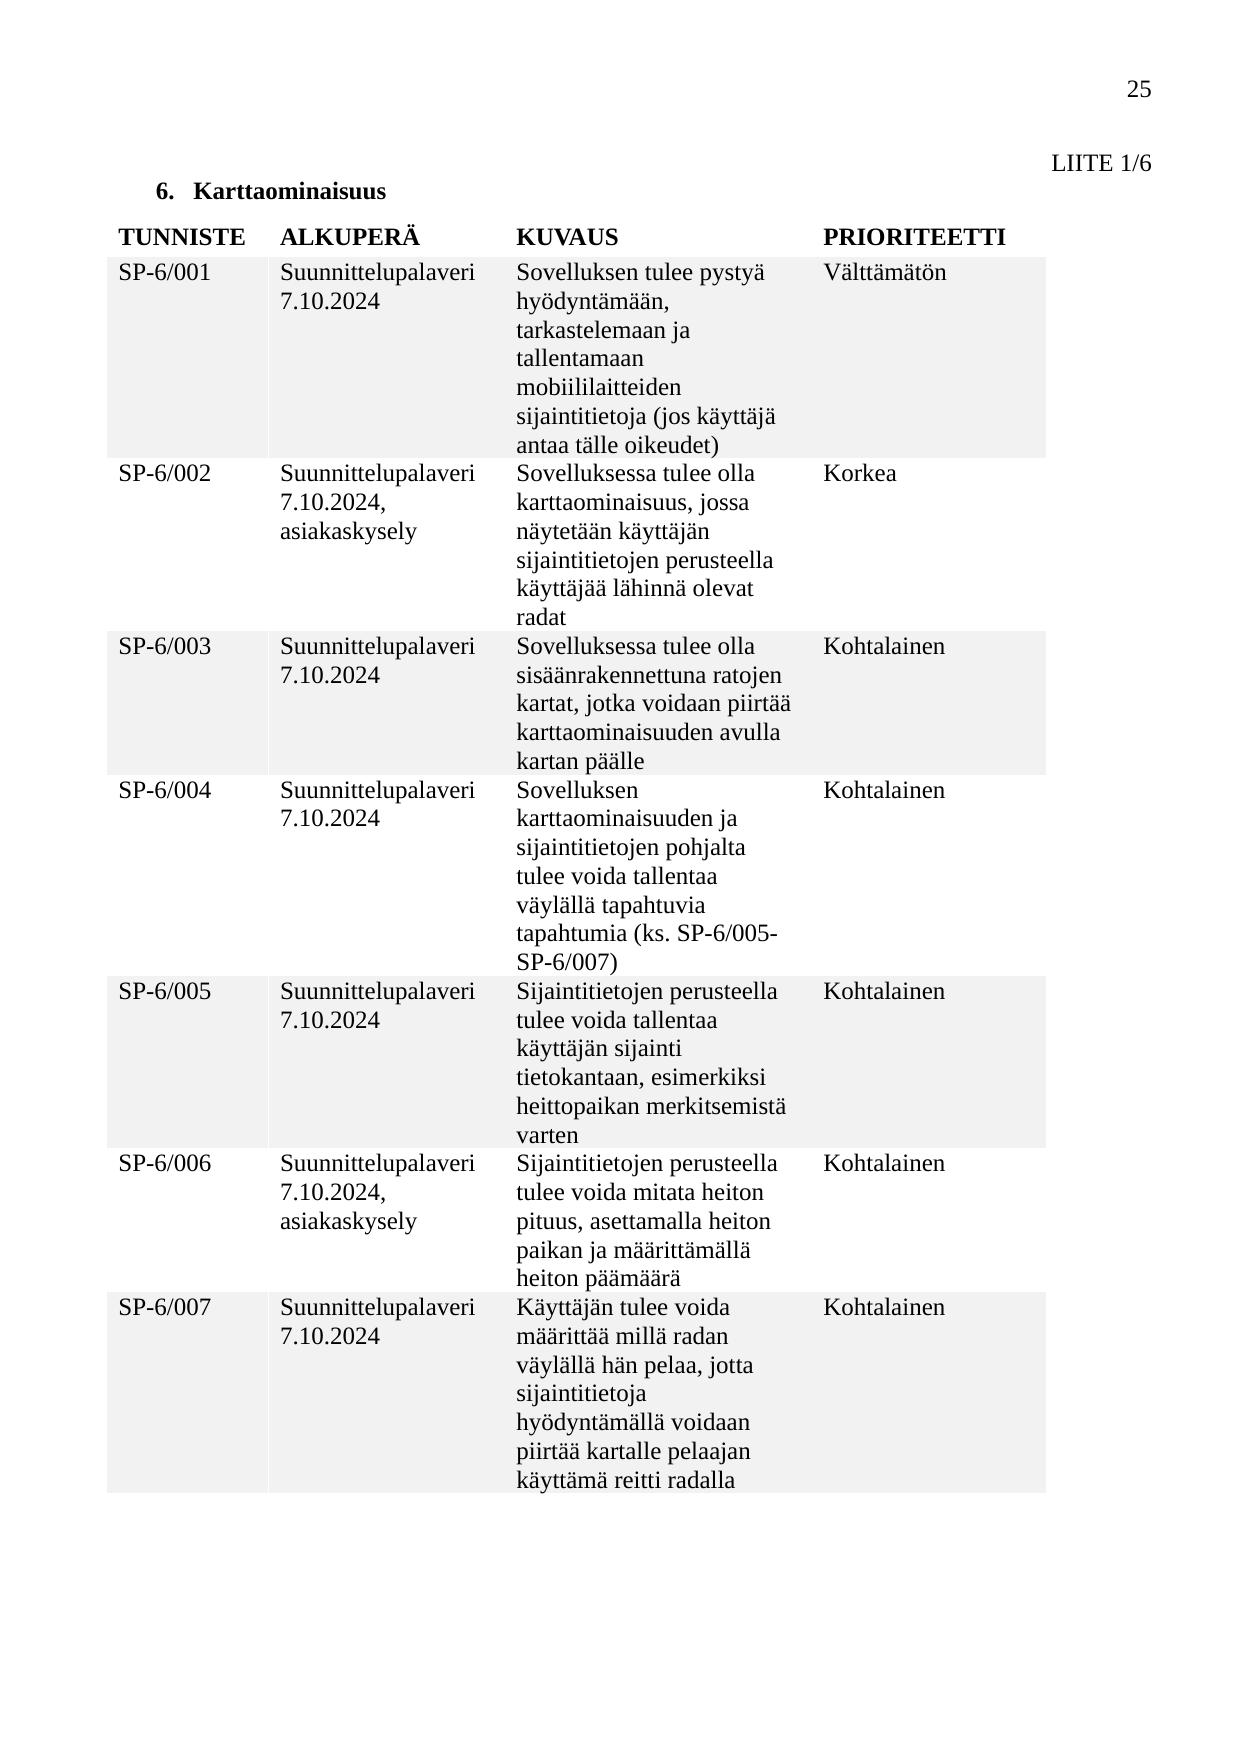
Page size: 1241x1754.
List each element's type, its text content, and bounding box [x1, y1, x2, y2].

table_cell SP-6/003 [107, 631, 268, 775]
table_cell Sijaintitietojen perusteella tulee voida mitata heiton pituus, asettamalla heiton paikan ja määrittämällä heiton päämäärä [505, 1149, 812, 1292]
table_cell Kohtalainen [812, 1292, 1046, 1493]
table_cell Suunnittelupalaveri 7.10.2024, asiakaskysely [269, 1149, 505, 1292]
table_cell Suunnittelupalaveri 7.10.2024 [269, 976, 505, 1148]
table_cell Sovelluksen karttaominaisuuden ja sijaintitietojen pohjalta tulee voida tallentaa väylällä tapahtuvia tapahtumia (ks. SP-6/005-SP-6/007) [505, 775, 812, 976]
table_cell SP-6/002 [107, 459, 268, 631]
table_header ALKUPERÄ [269, 222, 505, 257]
table_cell Suunnittelupalaveri 7.10.2024 [269, 257, 505, 458]
table_cell Kohtalainen [812, 775, 1046, 976]
table_cell Kohtalainen [812, 976, 1046, 1148]
list Karttaominaisuus [156, 176, 1152, 205]
table_cell Sijaintitietojen perusteella tulee voida tallentaa käyttäjän sijainti tietokantaan, esimerkiksi heittopaikan merkitsemistä varten [505, 976, 812, 1148]
table_header KUVAUS [505, 222, 812, 257]
table_cell SP-6/004 [107, 775, 268, 976]
table_header PRIORITEETTI [812, 222, 1046, 257]
table_cell Käyttäjän tulee voida määrittää millä radan väylällä hän pelaa, jotta sijaintitietoja hyödyntämällä voidaan piirtää kartalle pelaajan käyttämä reitti radalla [505, 1292, 812, 1493]
table_cell SP-6/001 [107, 257, 268, 458]
table_cell Suunnittelupalaveri 7.10.2024, asiakaskysely [269, 459, 505, 631]
table_cell Suunnittelupalaveri 7.10.2024 [269, 775, 505, 976]
table_cell Suunnittelupalaveri 7.10.2024 [269, 1292, 505, 1493]
table_cell Välttämätön [812, 257, 1046, 458]
table_cell Sovelluksessa tulee olla karttaominaisuus, jossa näytetään käyttäjän sijaintitietojen perusteella käyttäjää lähinnä olevat radat [505, 459, 812, 631]
table_header TUNNISTE [107, 222, 268, 257]
table_cell Suunnittelupalaveri 7.10.2024 [269, 631, 505, 775]
table_cell SP-6/007 [107, 1292, 268, 1493]
table_cell Korkea [812, 459, 1046, 631]
table_cell SP-6/006 [107, 1149, 268, 1292]
table_cell Kohtalainen [812, 631, 1046, 775]
table_cell Kohtalainen [812, 1149, 1046, 1292]
table_cell SP-6/005 [107, 976, 268, 1148]
table_cell Sovelluksen tulee pystyä hyödyntämään, tarkastelemaan ja tallentamaan mobiililaitteiden sijaintitietoja (jos käyttäjä antaa tälle oikeudet) [505, 257, 812, 458]
text LIITE 1/6 [193, 148, 1152, 176]
table_cell Sovelluksessa tulee olla sisäänrakennettuna ratojen kartat, jotka voidaan piirtää karttaominaisuuden avulla kartan päälle [505, 631, 812, 775]
